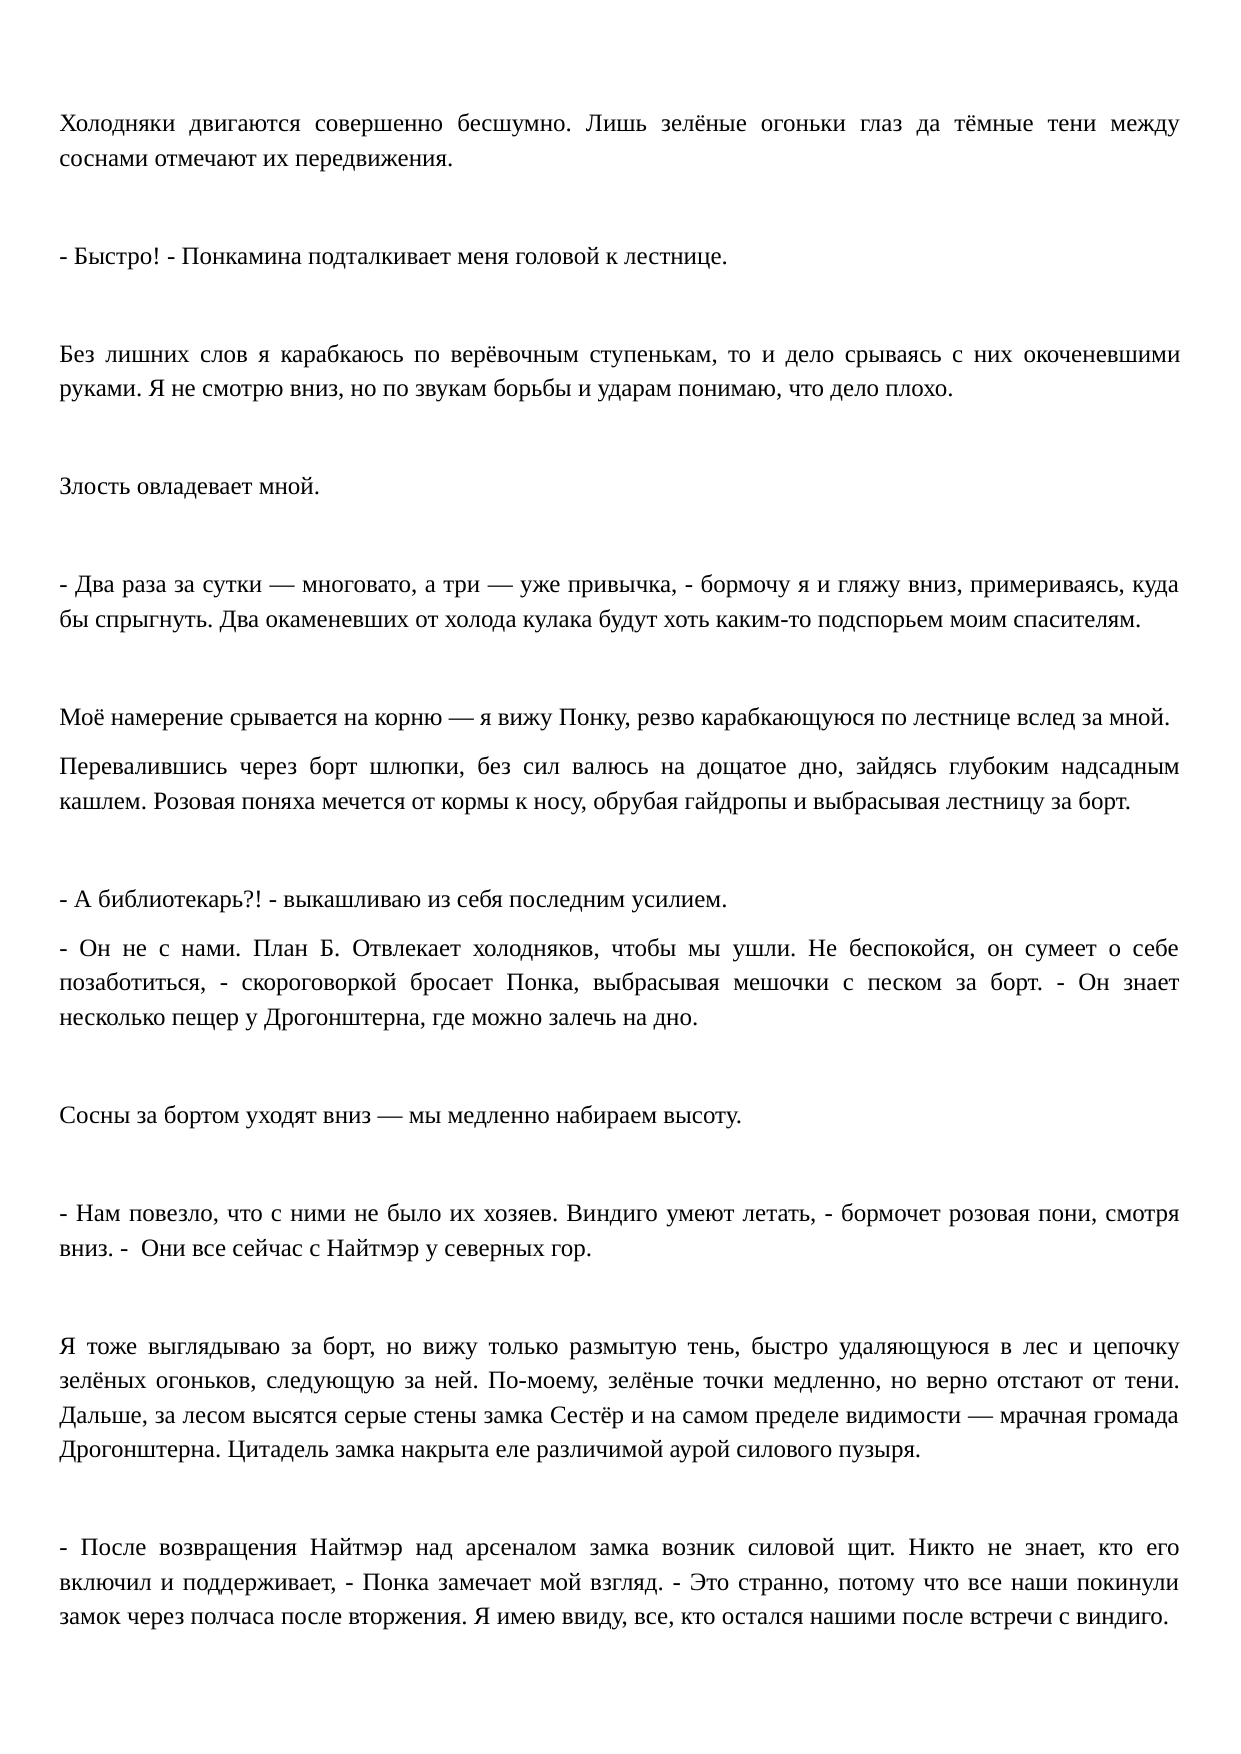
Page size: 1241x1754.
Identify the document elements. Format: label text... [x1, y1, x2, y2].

text Без лишних слов я карабкаюсь по верёвочным ступенькам, то и дело срываясь с них окоченевшими руками. Я не смотрю вниз, но по звукам борьбы и ударам понимаю, что дело плохо. [59, 339, 1181, 402]
text Злость овладевает мной. [59, 471, 1181, 500]
text Я тоже выглядываю за борт, но вижу только размытую тень, быстро удаляющуюся в лес и цепочку зелёных огоньков, следующую за ней. По-моему, зелёные точки медленно, но верно отстают от тени. Дальше, за лесом высятся серые стены замка Сестёр и на самом пределе видимости — мрачная громада Дрогонштерна. Цитадель замка накрыта еле различимой аурой силового пузыря. [59, 1331, 1181, 1463]
text Моё намерение срывается на корню — я вижу Понку, резво карабкающуюся по лестнице вслед за мной. [59, 702, 1181, 731]
text - Он не с нами. План Б. Отвлекает холодняков, чтобы мы ушли. Не беспокойся, он сумеет о себе позаботиться, - скороговоркой бросает Понка, выбрасывая мешочки с песком за борт. - Он знает несколько пещер у Дрогонштерна, где можно залечь на дно. [59, 933, 1181, 1031]
text - Быстро! - Понкамина подталкивает меня головой к лестнице. [59, 241, 1181, 269]
text - А библиотекарь?! - выкашливаю из себя последним усилием. [59, 884, 1181, 913]
text Холодняки двигаются совершенно бесшумно. Лишь зелёные огоньки глаз да тёмные тени между соснами отмечают их передвижения. [59, 108, 1181, 171]
text - Два раза за сутки — многовато, а три — уже привычка, - бормочу я и гляжу вниз, примериваясь, куда бы спрыгнуть. Два окаменевших от холода кулака будут хоть каким-то подспорьем моим спасителям. [59, 569, 1181, 633]
text - Нам повезло, что с ними не было их хозяев. Виндиго умеют летать, - бормочет розовая пони, смотря вниз. - Они все сейчас с Найтмэр у северных гор. [59, 1198, 1181, 1261]
text Сосны за бортом уходят вниз — мы медленно набираем высоту. [59, 1100, 1181, 1129]
text - После возвращения Найтмэр над арсеналом замка возник силовой щит. Никто не знает, кто его включил и поддерживает, - Понка замечает мой взгляд. - Это странно, потому что все наши покинули замок через полчаса после вторжения. Я имею ввиду, все, кто остался нашими после встречи с виндиго. [59, 1532, 1181, 1630]
text Перевалившись через борт шлюпки, без сил валюсь на дощатое дно, зайдясь глубоким надсадным кашлем. Розовая поняха мечется от кормы к носу, обрубая гайдропы и выбрасывая лестницу за борт. [59, 751, 1181, 814]
